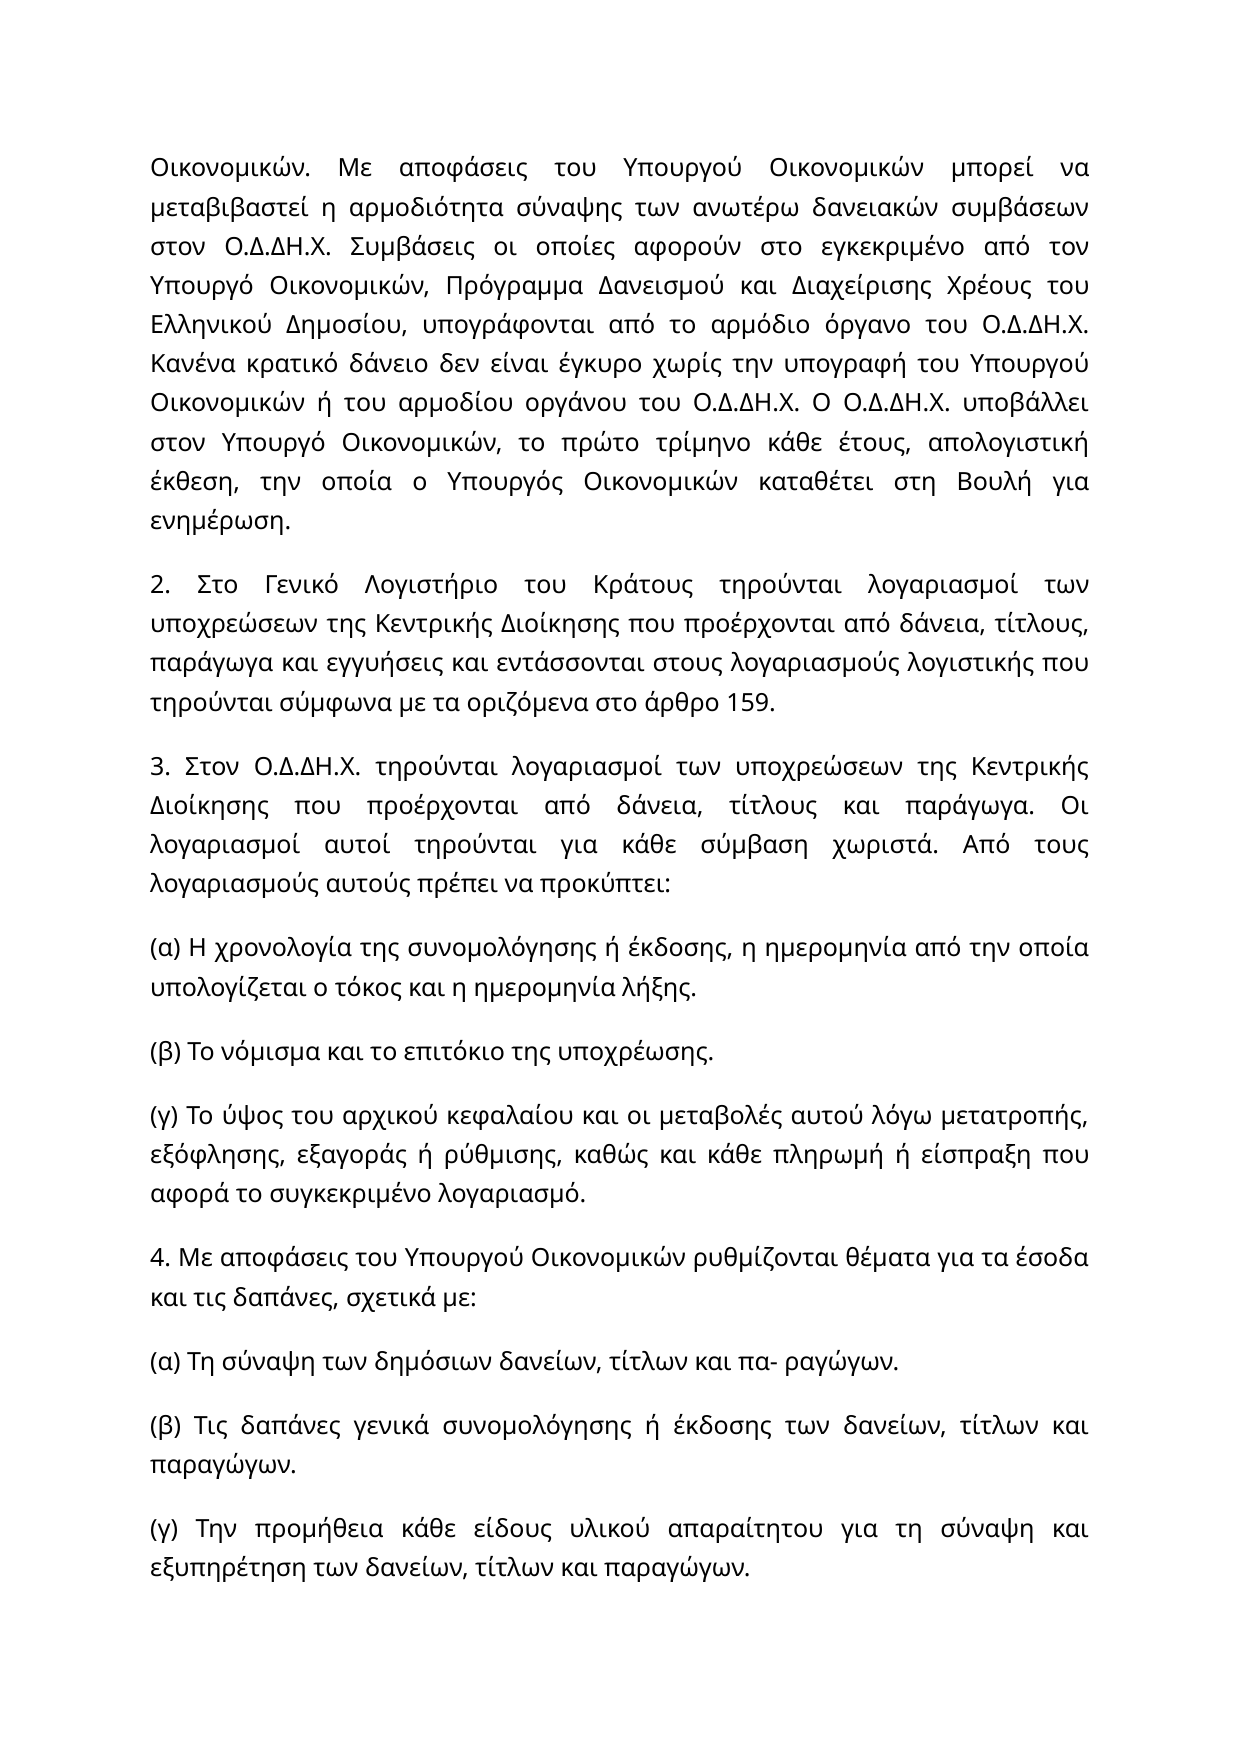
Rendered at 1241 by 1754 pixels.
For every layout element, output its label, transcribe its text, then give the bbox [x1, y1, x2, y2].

text (β) Το νόμισμα και το επιτόκιο της υποχρέωσης. [150, 1033, 1090, 1067]
text 4. Με αποφάσεις του Υπουργού Οικονομικών ρυθμίζονται θέματα για τα έσοδα και τις δαπάνες, σχετικά με: [150, 1240, 1090, 1313]
text Οικονομικών. Με αποφάσεις του Υπουργού Οικονομικών μπορεί να μεταβιβαστεί η αρμοδιότητα σύναψης των ανωτέρω δανειακών συμβάσεων στον Ο.Δ.ΔΗ.Χ. Συμβάσεις οι οποίες αφορούν στο εγκεκριμένο από τον Υπουργό Οικονομικών, Πρόγραμμα Δανεισμού και Διαχείρισης Χρέους του Ελληνικού Δημοσίου, υπογράφονται από το αρμόδιο όργανο του Ο.Δ.ΔΗ.Χ. Κανένα κρατικό δάνειο δεν είναι έγκυρο χωρίς την υπογραφή του Υπουργού Οικονομικών ή του αρμοδίου οργάνου του Ο.Δ.ΔΗ.Χ. Ο Ο.Δ.ΔΗ.Χ. υποβάλλει στον Υπουργό Οικονομικών, το πρώτο τρίμηνο κάθε έτους, απολογιστική έκθεση, την οποία ο Υπουργός Οικονομικών καταθέτει στη Βουλή για ενημέρωση. [150, 150, 1090, 537]
text (α) Η χρονολογία της συνομολόγησης ή έκδοσης, η ημερομηνία από την οποία υπολογίζεται ο τόκος και η ημερομηνία λήξης. [150, 930, 1090, 1003]
text 3. Στον Ο.Δ.ΔΗ.Χ. τηρούνται λογαριασμοί των υποχρεώσεων της Κεντρικής Διοίκησης που προέρχονται από δάνεια, τίτλους και παράγωγα. Οι λογαριασμοί αυτοί τηρούνται για κάθε σύμβαση χωριστά. Από τους λογαριασμούς αυτούς πρέπει να προκύπτει: [150, 748, 1090, 900]
text (γ) Την προμήθεια κάθε είδους υλικού απαραίτητου για τη σύναψη και εξυπηρέτηση των δανείων, τίτλων και παραγώγων. [150, 1511, 1090, 1584]
text 2. Στο Γενικό Λογιστήριο του Κράτους τηρούνται λογαριασμοί των υποχρεώσεων της Κεντρικής Διοίκησης που προέρχονται από δάνεια, τίτλους, παράγωγα και εγγυήσεις και εντάσσονται στους λογαριασμούς λογιστικής που τηρούνται σύμφωνα με τα οριζόμενα στο άρθρο 159. [150, 567, 1090, 718]
text (α) Τη σύναψη των δημόσιων δανείων, τίτλων και πα- ραγώγων. [150, 1343, 1090, 1377]
text (β) Τις δαπάνες γενικά συνομολόγησης ή έκδοσης των δανείων, τίτλων και παραγώγων. [150, 1407, 1090, 1481]
text (γ) Το ύψος του αρχικού κεφαλαίου και οι μεταβολές αυτού λόγω μετατροπής, εξόφλησης, εξαγοράς ή ρύθμισης, καθώς και κάθε πληρωμή ή είσπραξη που αφορά το συγκεκριμένο λογαριασμό. [150, 1097, 1090, 1210]
